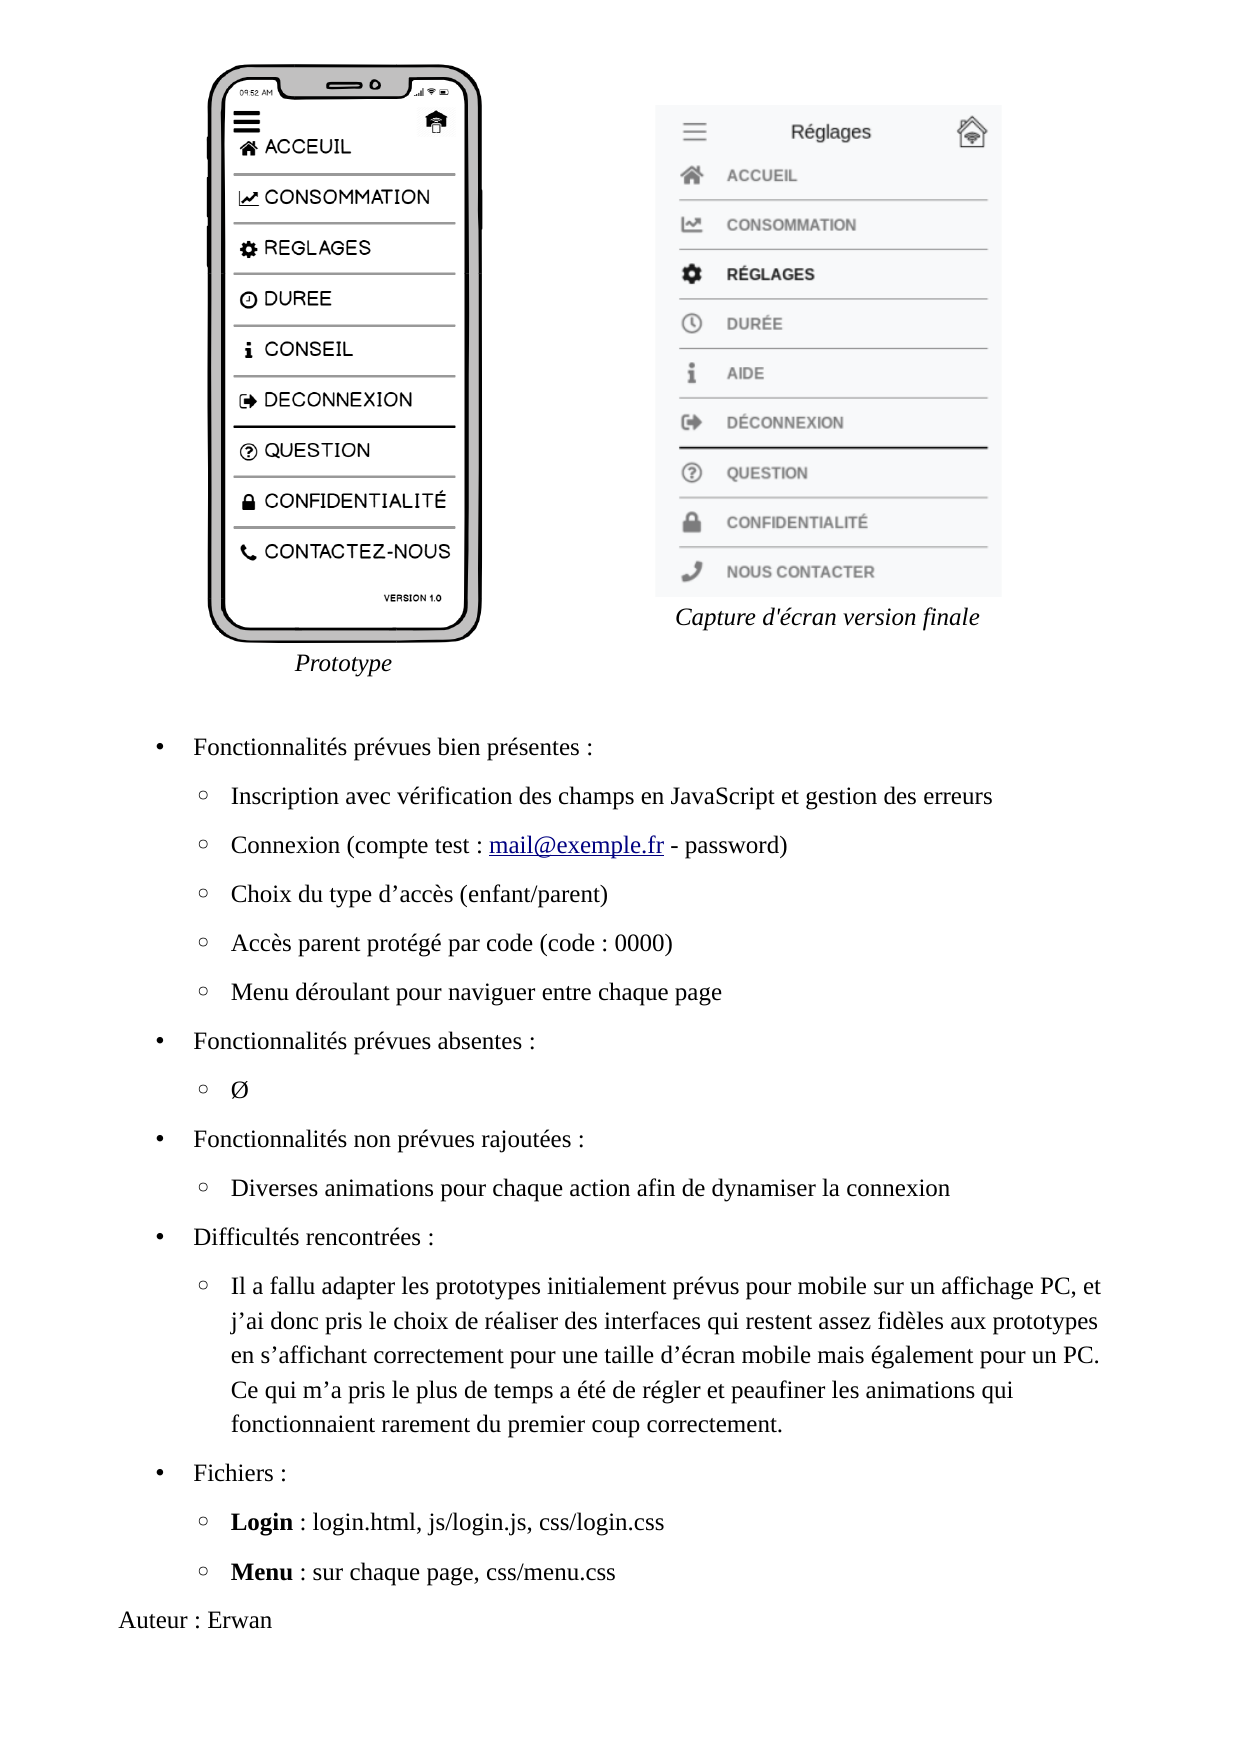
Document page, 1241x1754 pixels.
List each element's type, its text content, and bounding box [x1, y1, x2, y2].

list Connexion (compte test : mail@exemple.fr - password) [193, 830, 1122, 859]
list Ø [193, 1075, 1122, 1104]
list Inscription avec vérification des champs en JavaScript et gestion des erreurs [193, 781, 1122, 809]
text Capture d'écran version finale [655, 597, 1002, 631]
list Accès parent protégé par code (code : 0000) [193, 928, 1122, 957]
picture [206, 64, 483, 643]
picture [655, 105, 1002, 597]
list Il a fallu adapter les prototypes initialement prévus pour mobile sur un affichage PC, et j’ai donc pris le choix de réaliser des interfaces qui restent assez fidèles aux prototypes en s’affichant correctement pour une taille d’écran mobile mais également pour un PC. Ce qui m’a pris le plus de temps a été de régler et peaufiner les animations qui fonctionnaient rarement du premier coup correctement. [193, 1271, 1122, 1438]
list Fonctionnalités non prévues rajoutées : [156, 1124, 1122, 1153]
list Menu : sur chaque page, css/menu.css [193, 1557, 1122, 1585]
text Auteur : Erwan [118, 1606, 1122, 1634]
list Login : login.html, js/login.js, css/login.css [193, 1507, 1122, 1536]
list Difficultés rencontrées : [156, 1222, 1122, 1251]
list Menu déroulant pour naviguer entre chaque page [193, 977, 1122, 1006]
list Choix du type d’accès (enfant/parent) [193, 879, 1122, 908]
list Fichiers : [156, 1458, 1122, 1487]
text Prototype [207, 643, 482, 677]
list Fonctionnalités prévues absentes : [156, 1026, 1122, 1055]
list Diverses animations pour chaque action afin de dynamiser la connexion [193, 1173, 1122, 1202]
list Fonctionnalités prévues bien présentes : [156, 732, 1122, 761]
